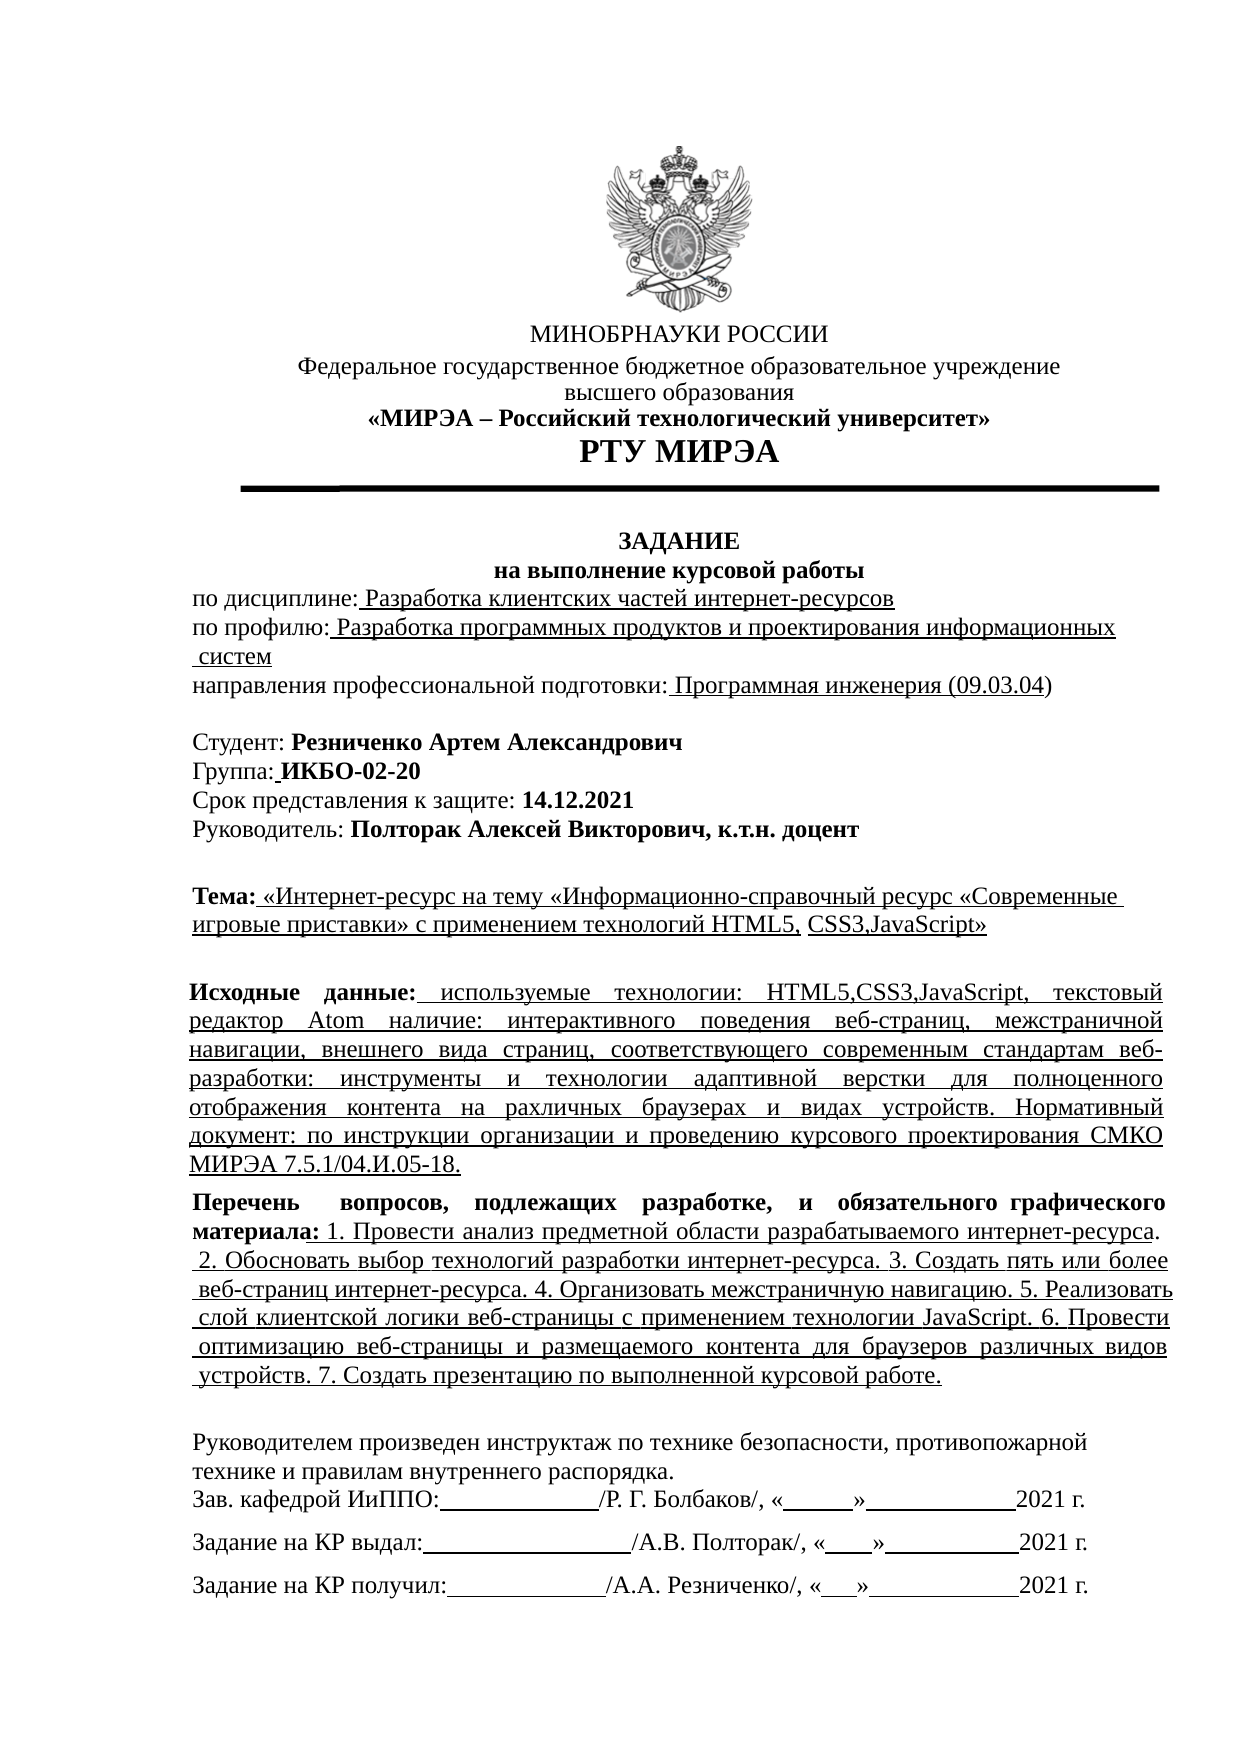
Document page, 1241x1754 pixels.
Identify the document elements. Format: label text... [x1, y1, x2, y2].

text устройств. 7. Создать презентацию по выполненной курсовой работе. [192, 1360, 1181, 1389]
text навигации, внешнего вида страниц, соответствующего современным стандартам веб- [189, 1032, 1163, 1059]
text веб-страниц интернет-ресурса. 4. Организовать межстраничную навигацию. 5. Реализовать [192, 1274, 1181, 1302]
text Исходные данные: используемые технологии: HTML5,CSS3,JavaScript, текстовый редактор Atom наличие: интерактивного поведения веб-страниц, межстраничной [189, 977, 1163, 1030]
text систем [192, 641, 1181, 670]
text оптимизацию веб-страницы и размещаемого контента для браузеров различных видов [192, 1331, 1181, 1360]
text документ: по инструкции организации и проведению курсового проектирования СМКО [189, 1118, 1163, 1145]
text по дисциплине: Разработка клиентских частей интернет-ресурсов [192, 583, 1181, 612]
table_header [753, 147, 844, 312]
text ЗАДАНИЕ [211, 526, 1148, 555]
text направления профессиональной подготовки: Программная инженерия (09.03.04) [192, 670, 1181, 698]
text Руководителем произведен инструктаж по технике безопасности, противопожарной технике и правилам внутреннего распорядка. [192, 1427, 1119, 1484]
text Тема: «Интернет-ресурс на тему «Информационно-справочный ресурс «Современные игровые приставки» с применением технологий HTML5, CSS3,JavaScript» [192, 881, 1137, 938]
text по профилю: Разработка программных продуктов и проектирования информационных [192, 612, 1181, 641]
table_header [844, 147, 1174, 312]
text Группа: ИКБО-02-20 [192, 756, 1181, 785]
text 2. Обосновать выбор технологий разработки интернет-ресурса. 3. Создать пять или более [192, 1245, 1181, 1273]
text Зав. кафедрой ИиППО: /Р. Г. Болбаков/, « » 2021 г. [192, 1484, 1181, 1513]
text Руководитель: Полторак Алексей Викторович, к.т.н. доцент [192, 814, 1181, 842]
text слой клиентской логики веб-страницы с применением технологии JavaScript. 6. Провести [192, 1302, 1181, 1331]
text Перечень вопросов, подлежащих разработке, и обязательного графического материала: 1. Провести анализ предметной области разрабатываемого интернет-ресурса. [192, 1187, 1166, 1245]
table_cell Федеральное государственное бюджетное образовательное учреждение высшего образования «МИРЭА – Российский технологический университет» РТУ МИРЭА [185, 354, 1174, 526]
picture [605, 146, 753, 313]
text Студент: Резниченко Артем Александрович [192, 727, 1181, 756]
text разработки: инструменты и технологии адаптивной верстки для полноценного [189, 1061, 1163, 1088]
table_header [185, 147, 514, 312]
text отображения контента на рахличных браузерах и видах устройств. Нормативный [189, 1089, 1163, 1117]
text на выполнение курсовой работы [211, 555, 1148, 583]
text Срок представления к защите: 14.12.2021 [192, 785, 1181, 814]
table_cell МИНОБРНАУКИ РОССИИ [185, 313, 1174, 354]
table_header [514, 147, 605, 312]
text МИРЭА 7.5.1/04.И.05-18. [189, 1147, 1163, 1178]
subtitle Задание на КР выдал: /А.В. Полторак/, « » 2021 г. Задание на КР получил: /А.А. Резниченко/, « » 2021 г. [192, 1527, 1092, 1599]
